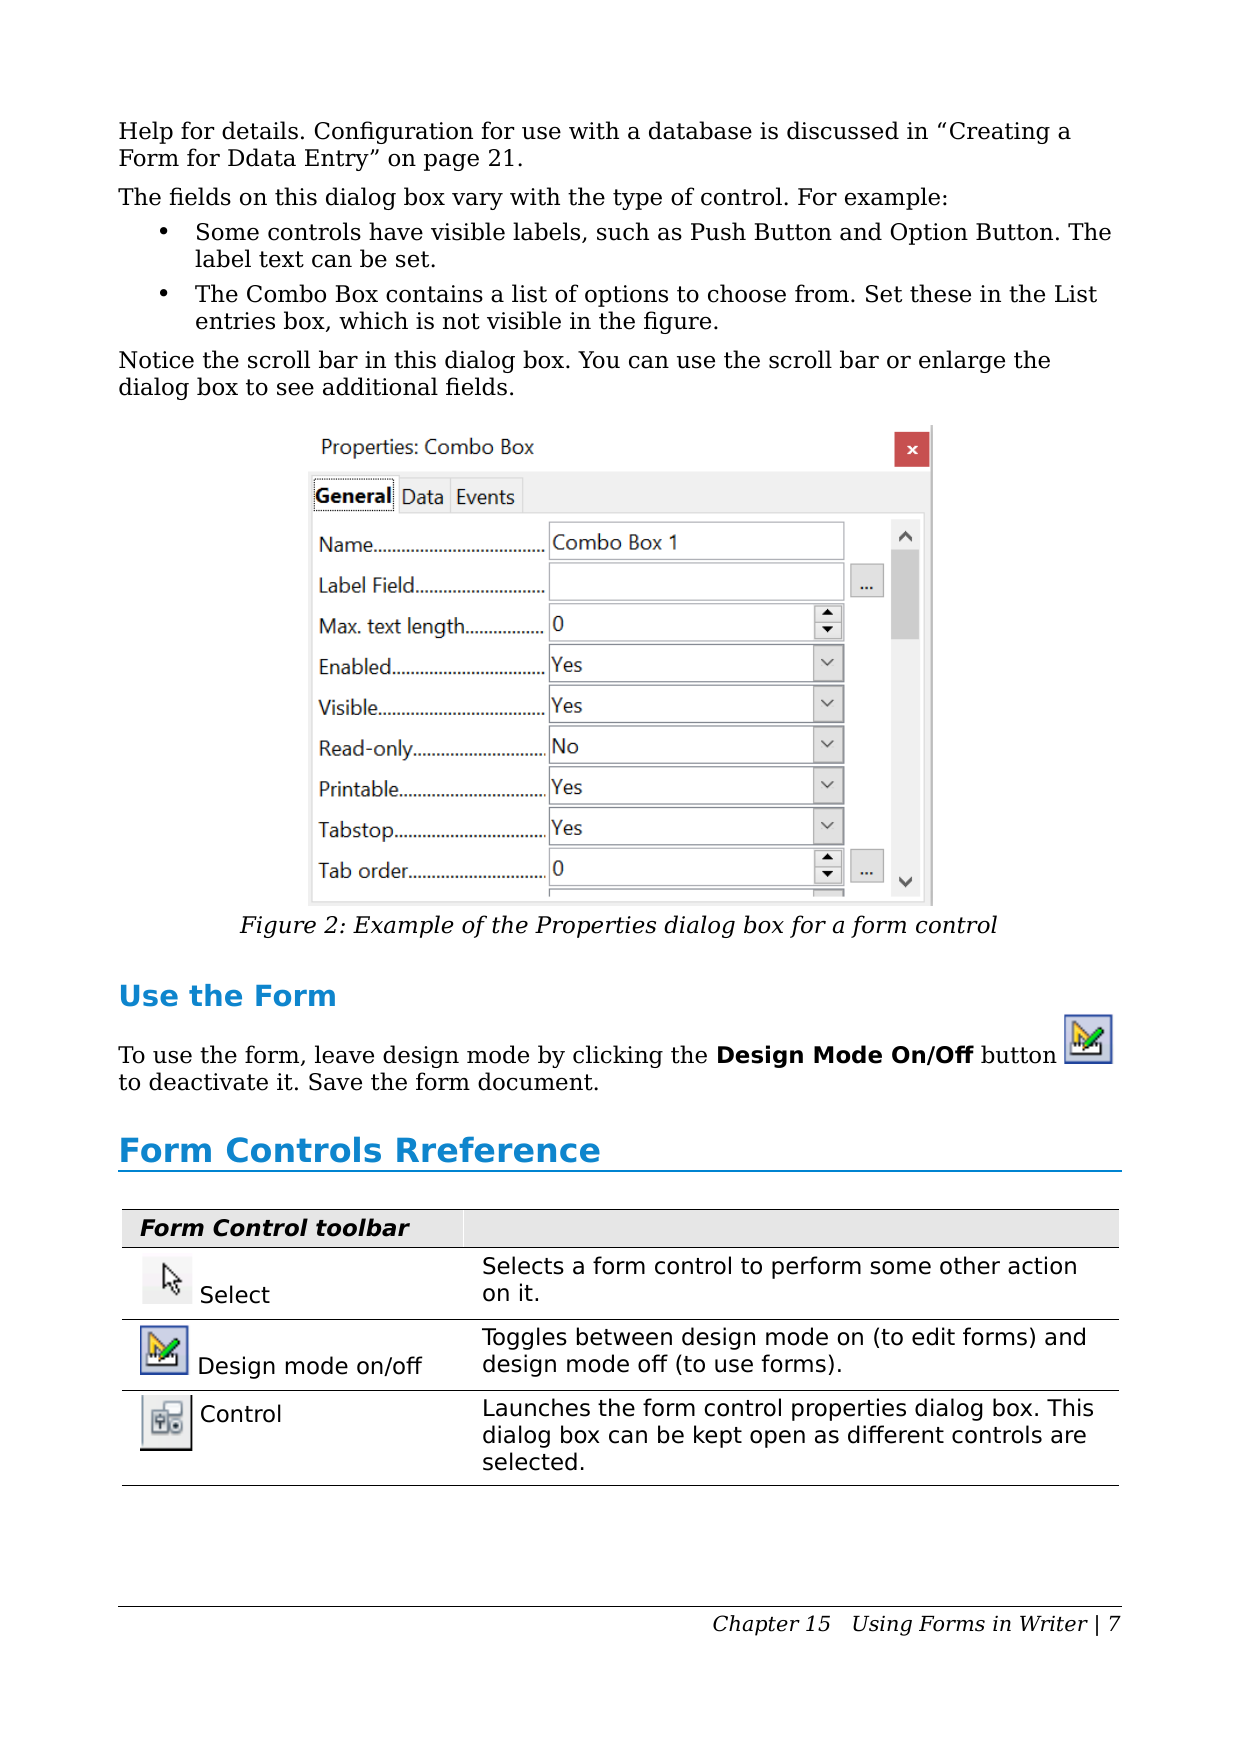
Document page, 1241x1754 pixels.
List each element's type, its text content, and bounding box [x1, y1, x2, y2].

table_header Form Control toolbar [122, 1210, 463, 1247]
picture [308, 425, 933, 906]
picture [1064, 1013, 1115, 1064]
subtitle Form Controls Rreference [118, 1132, 1122, 1170]
table_cell Toggles between design mode on (to edit forms) and design mode off (to use forms). [464, 1320, 1119, 1389]
picture [140, 1395, 193, 1451]
list The fields on this dialog box vary with the type of control. For example: [118, 184, 1122, 211]
list The Combo Box contains a list of options to choose from. Set these in the List entries box, which is not visible in the figure. [156, 279, 1122, 335]
table_cell Select [122, 1248, 463, 1318]
table_cell Launches the form control properties dialog box. This dialog box can be kept open as different controls are selected. [464, 1391, 1119, 1485]
picture [142, 1253, 193, 1304]
picture [140, 1324, 191, 1375]
subtitle Use the Form [118, 979, 1122, 1013]
table_cell Selects a form control to perform some other action on it. [464, 1248, 1119, 1318]
text Figure 2: Example of the Properties dialog box for a form control [214, 912, 1026, 939]
table_cell Control [122, 1391, 463, 1485]
list Some controls have visible labels, such as Push Button and Option Button. The label text can be set. [156, 217, 1122, 273]
text Notice the scroll bar in this dialog box. You can use the scroll bar or enlarge the dialog box to see additional fields. [118, 347, 1122, 401]
text To use the form, leave design mode by clicking the Design Mode On/Off button to deactivate it. Save the form document. [118, 1013, 1122, 1095]
table_header [464, 1210, 1119, 1247]
table_cell Design mode on/off [122, 1320, 463, 1389]
text Help for details. Configuration for use with a database is discussed in “Creating a Form for Ddata Entry” on page 21. [118, 118, 1122, 171]
